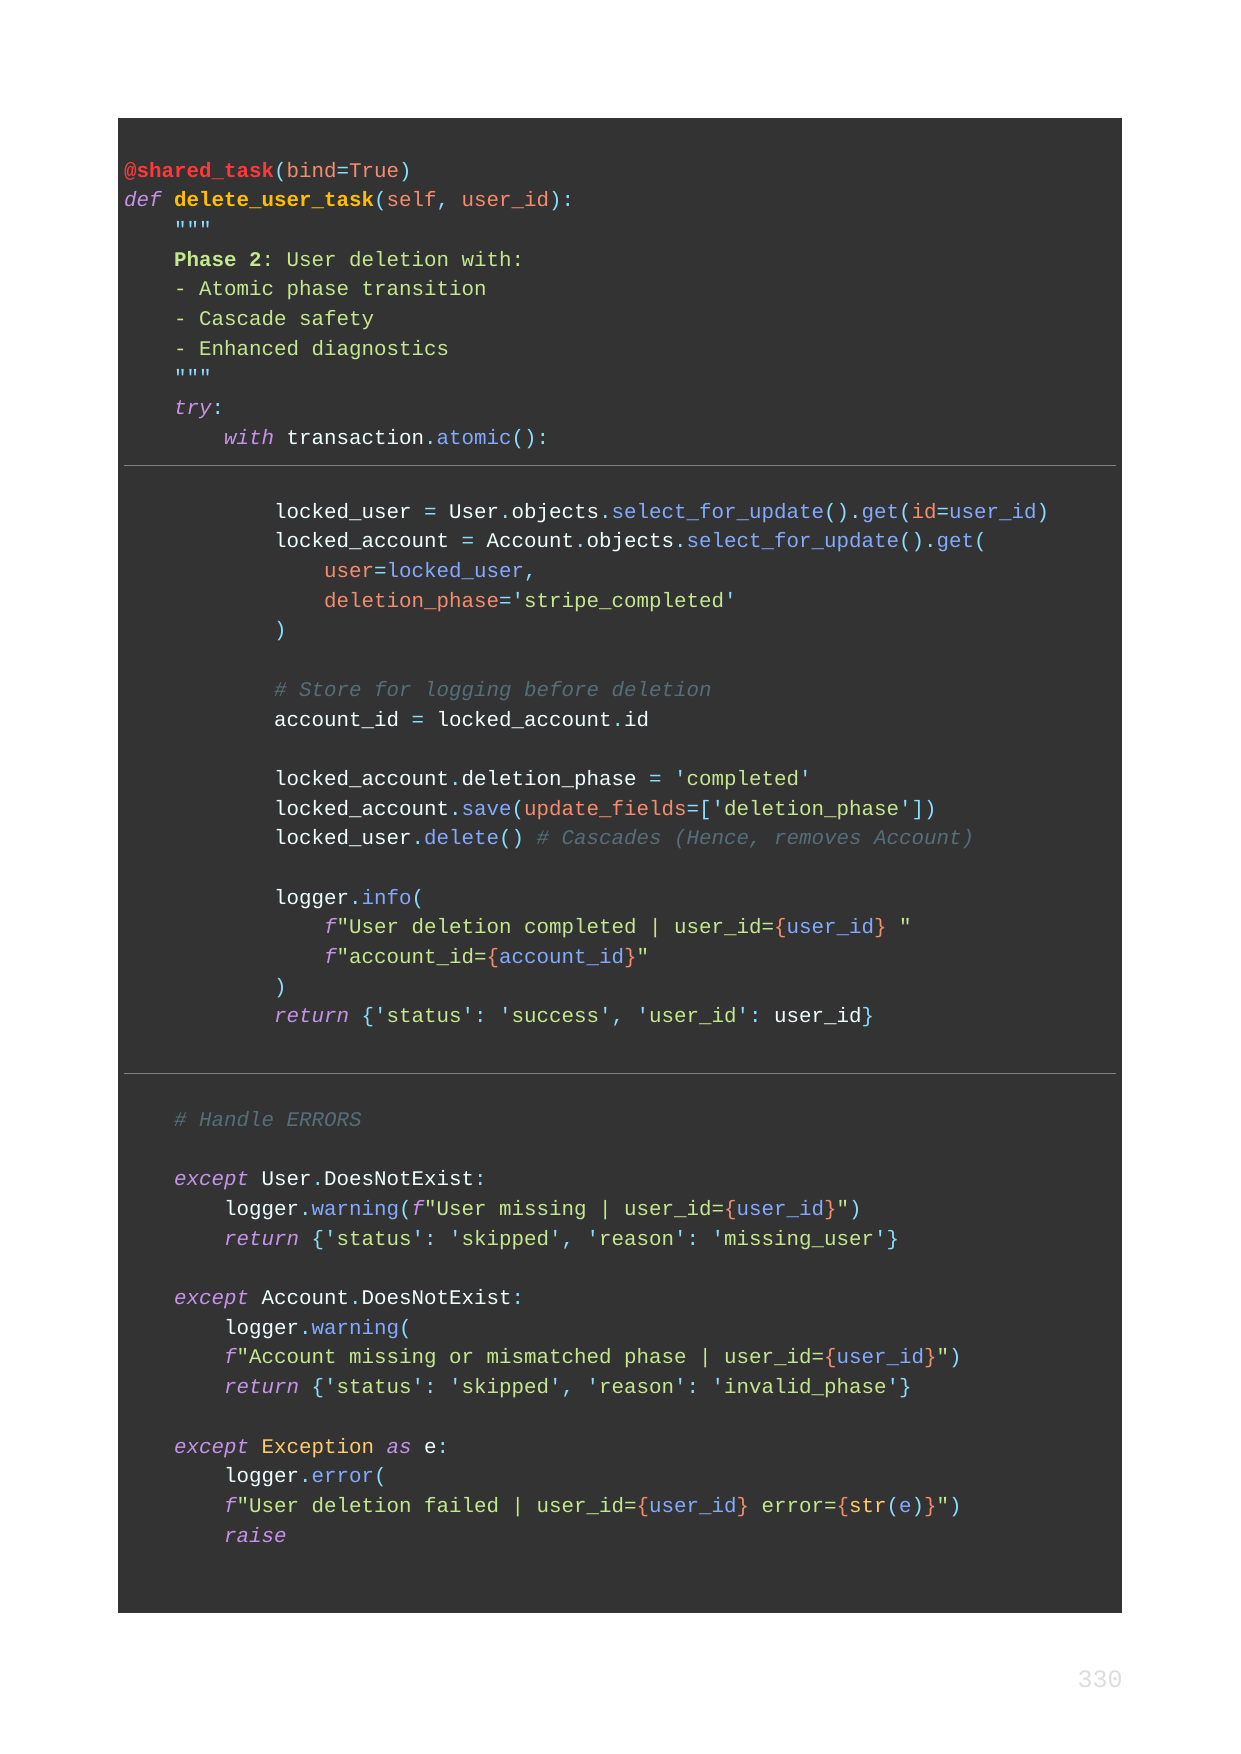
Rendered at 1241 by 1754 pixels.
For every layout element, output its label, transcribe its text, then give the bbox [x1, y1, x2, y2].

table_header @shared_task(bind=True) def delete_user_task(self, user_id): """ Phase 2: User deletion with: - Atomic phase transition - Cascade safety - Enhanced diagnostics """ try: with transaction.atomic(): locked_user = User.objects.select_for_update().get(id=user_id) locked_account = Account.objects.select_for_update().get( user=locked_user, deletion_phase='stripe_completed' ) # Store for logging before deletion account_id = locked_account.id locked_account.deletion_phase = 'completed' locked_account.save(update_fields=['deletion_phase']) locked_user.delete() # Cascades (Hence, removes Account) logger.info( f"User deletion completed | user_id={user_id} " f"account_id={account_id}" ) return {'status': 'success', 'user_id': user_id} # Handle ERRORS except User.DoesNotExist: logger.warning(f"User missing | user_id={user_id}") return {'status': 'skipped', 'reason': 'missing_user'} except Account.DoesNotExist: logger.warning( f"Account missing or mismatched phase | user_id={user_id}") return {'status': 'skipped', 'reason': 'invalid_phase'} except Exception as e: logger.error( f"User deletion failed | user_id={user_id} error={str(e)}") raise [118, 118, 1122, 1613]
